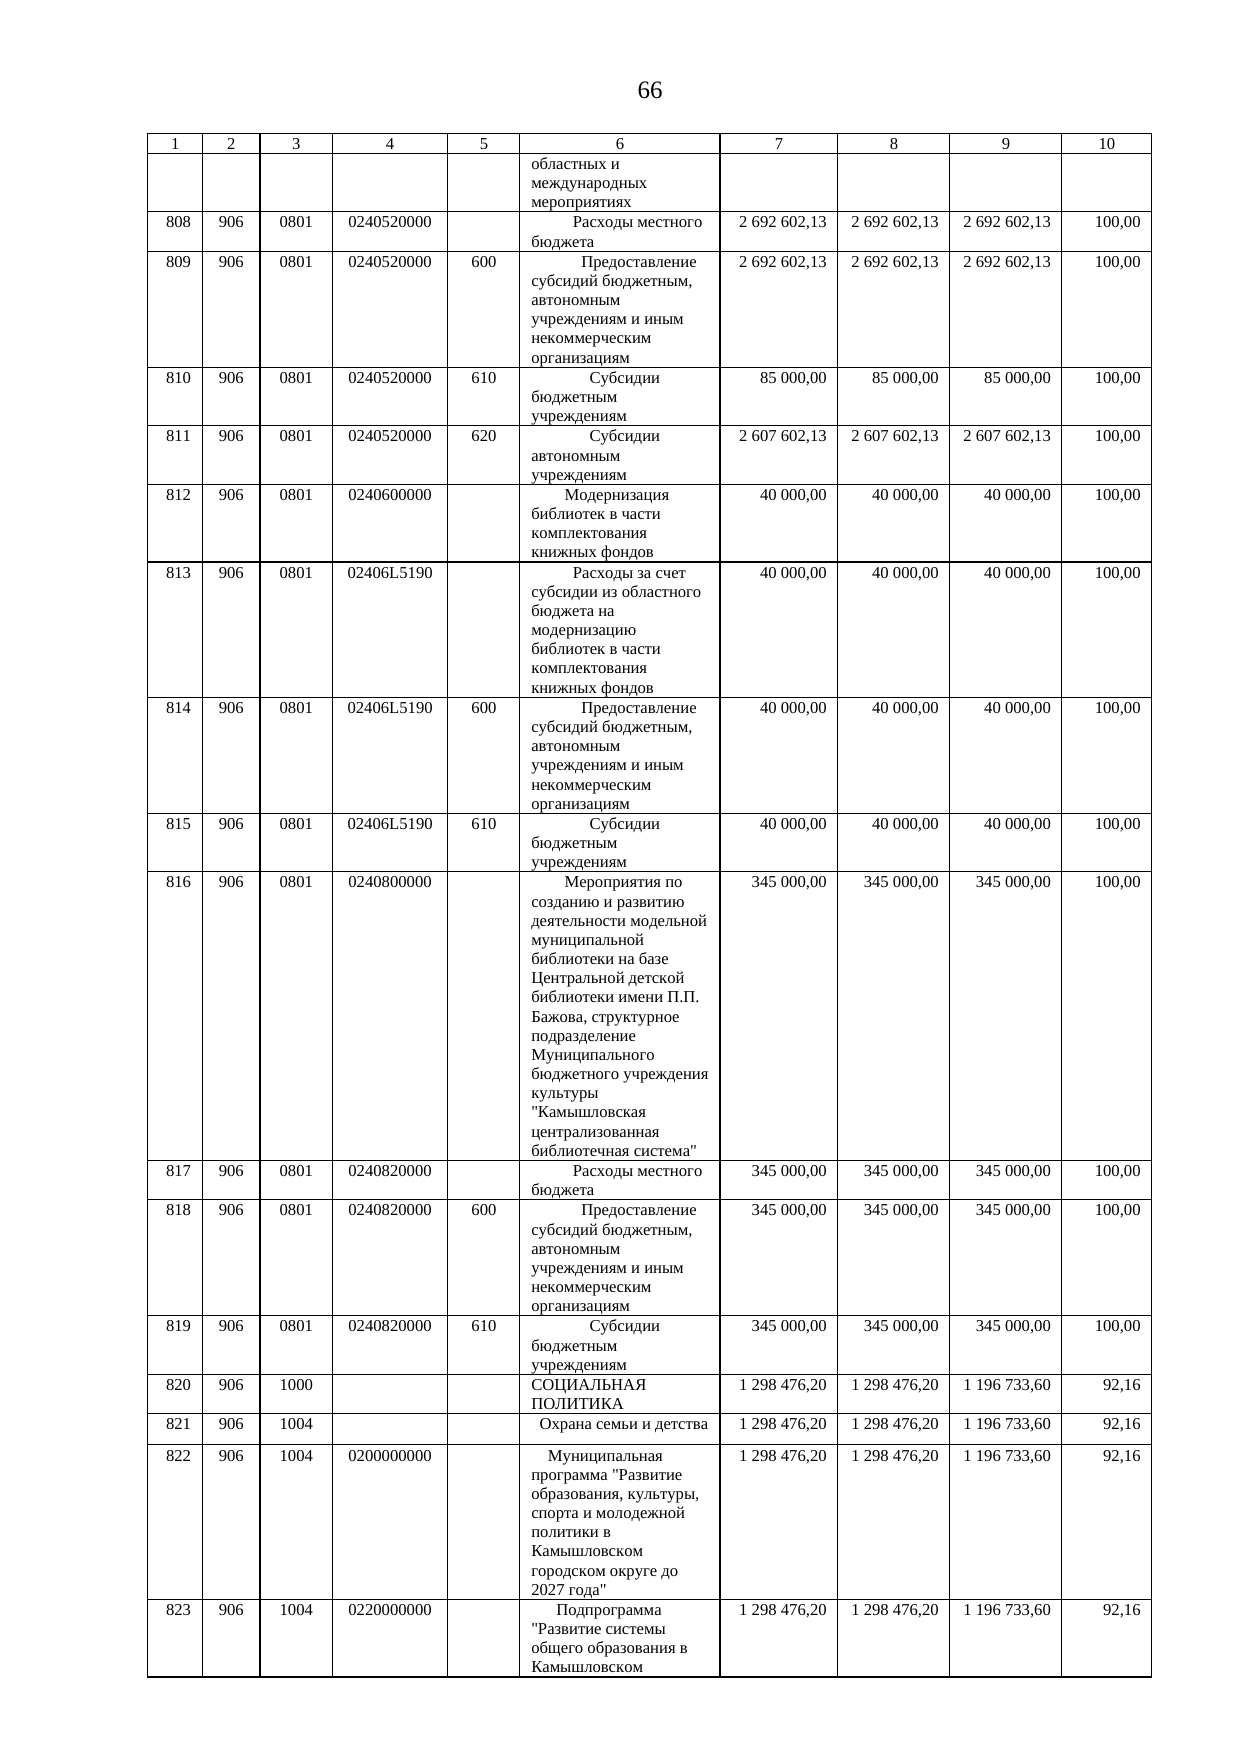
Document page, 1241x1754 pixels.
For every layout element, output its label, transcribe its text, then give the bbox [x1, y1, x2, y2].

table_cell 1 298 476,20 [838, 1414, 949, 1444]
table_cell 100,00 [1062, 212, 1151, 251]
table_cell 0240520000 [333, 368, 447, 425]
table_cell 1 298 476,20 [838, 1600, 949, 1676]
table_cell 100,00 [1062, 1200, 1151, 1315]
table_cell 1004 [261, 1414, 332, 1444]
table_cell 906 [203, 1414, 259, 1444]
table_cell 906 [203, 872, 259, 1160]
table_cell Подпрограмма "Развитие системы общего образования в Камышловском [520, 1600, 719, 1676]
table_cell 906 [203, 426, 259, 484]
table_cell 0200000000 [333, 1445, 447, 1599]
table_cell 906 [203, 1316, 259, 1374]
table_cell Предоставление субсидий бюджетным, автономным учреждениям и иным некоммерческим организациям [520, 1200, 719, 1315]
table_cell 2 692 602,13 [838, 252, 949, 367]
table_cell 906 [203, 563, 259, 697]
table_cell 40 000,00 [838, 563, 949, 697]
table_cell 817 [148, 1161, 202, 1199]
table_cell 85 000,00 [721, 368, 837, 425]
table_cell 0801 [261, 252, 332, 367]
table_header 10 [1062, 134, 1151, 153]
table_cell 100,00 [1062, 252, 1151, 367]
table_cell 345 000,00 [721, 1161, 837, 1199]
table_cell 2 607 602,13 [721, 426, 837, 484]
table_cell 0801 [261, 368, 332, 425]
table_cell 345 000,00 [950, 1200, 1061, 1315]
table_cell 0240520000 [333, 212, 447, 251]
table_cell 1 196 733,60 [950, 1414, 1061, 1444]
table_cell 1 298 476,20 [721, 1414, 837, 1444]
table_cell 808 [148, 212, 202, 251]
table_cell [448, 485, 519, 561]
table_header 5 [448, 134, 519, 153]
table_cell 40 000,00 [838, 814, 949, 871]
table_cell 2 692 602,13 [721, 212, 837, 251]
table_cell [333, 1414, 447, 1444]
table_cell 0240520000 [333, 426, 447, 484]
table_header 4 [333, 134, 447, 153]
table_cell 345 000,00 [950, 872, 1061, 1160]
table_cell 821 [148, 1414, 202, 1444]
table_cell 600 [448, 1200, 519, 1315]
table_cell 1000 [261, 1375, 332, 1413]
table_header 1 [148, 134, 202, 153]
table_cell [838, 154, 949, 211]
table_cell 2 692 602,13 [838, 212, 949, 251]
table_cell [1062, 154, 1151, 211]
table_cell Предоставление субсидий бюджетным, автономным учреждениям и иным некоммерческим организациям [520, 252, 719, 367]
table_cell 0801 [261, 1200, 332, 1315]
table_cell 610 [448, 368, 519, 425]
table_header 6 [520, 134, 719, 153]
table_cell Расходы за счет субсидии из областного бюджета на модернизацию библиотек в части комплектования книжных фондов [520, 563, 719, 697]
table_cell [333, 1375, 447, 1413]
table_cell [448, 154, 519, 211]
table_cell 2 607 602,13 [838, 426, 949, 484]
table_cell 40 000,00 [950, 814, 1061, 871]
table_cell 2 692 602,13 [950, 212, 1061, 251]
table_cell 02406L5190 [333, 563, 447, 697]
table_header 2 [203, 134, 259, 153]
table_cell 345 000,00 [838, 1161, 949, 1199]
table_cell 0801 [261, 426, 332, 484]
table_cell [448, 872, 519, 1160]
table_cell 818 [148, 1200, 202, 1315]
table_cell 823 [148, 1600, 202, 1676]
table_cell 0240820000 [333, 1316, 447, 1374]
table_cell 40 000,00 [838, 698, 949, 813]
table_cell 2 692 602,13 [950, 252, 1061, 367]
table_cell 92,16 [1062, 1375, 1151, 1413]
table_cell 1004 [261, 1600, 332, 1676]
table_cell 812 [148, 485, 202, 561]
table_cell 810 [148, 368, 202, 425]
table_cell 0801 [261, 698, 332, 813]
table_cell 40 000,00 [950, 698, 1061, 813]
table_cell [148, 154, 202, 211]
table_cell 40 000,00 [721, 485, 837, 561]
table_cell 100,00 [1062, 563, 1151, 697]
table_cell 0801 [261, 1161, 332, 1199]
table_cell Муниципальная программа "Развитие образования, культуры, спорта и молодежной политики в Камышловском городском округе до 2027 года" [520, 1445, 719, 1599]
table_cell 345 000,00 [721, 1200, 837, 1315]
table_cell 620 [448, 426, 519, 484]
table_cell 610 [448, 1316, 519, 1374]
table_cell 100,00 [1062, 485, 1151, 561]
table_header 3 [261, 134, 332, 153]
table_cell [448, 212, 519, 251]
table_cell 816 [148, 872, 202, 1160]
table_cell 813 [148, 563, 202, 697]
table_header 7 [721, 134, 837, 153]
table_cell Субсидии бюджетным учреждениям [520, 1316, 719, 1374]
table_cell 0801 [261, 212, 332, 251]
table_cell 0801 [261, 1316, 332, 1374]
table_cell 100,00 [1062, 1161, 1151, 1199]
table_cell 906 [203, 1600, 259, 1676]
table_cell 906 [203, 1375, 259, 1413]
table_cell 814 [148, 698, 202, 813]
table_cell 811 [148, 426, 202, 484]
table_cell Субсидии бюджетным учреждениям [520, 814, 719, 871]
table_cell [721, 154, 837, 211]
table_cell 100,00 [1062, 814, 1151, 871]
table_cell 85 000,00 [950, 368, 1061, 425]
table_cell 1 298 476,20 [838, 1445, 949, 1599]
table_cell [261, 154, 332, 211]
table_cell [203, 154, 259, 211]
table_cell 906 [203, 368, 259, 425]
table_cell 345 000,00 [838, 1200, 949, 1315]
table_cell 85 000,00 [838, 368, 949, 425]
table_header 9 [950, 134, 1061, 153]
table_cell Мероприятия по созданию и развитию деятельности модельной муниципальной библиотеки на базе Центральной детской библиотеки имени П.П. Бажова, структурное подразделение Муниципального бюджетного учреждения культуры "Камышловская централизованная библиотечная система" [520, 872, 719, 1160]
table_cell 0801 [261, 563, 332, 697]
table_cell 2 607 602,13 [950, 426, 1061, 484]
table_cell 40 000,00 [721, 563, 837, 697]
table_cell 1 196 733,60 [950, 1600, 1061, 1676]
table_cell 40 000,00 [838, 485, 949, 561]
table_cell Субсидии бюджетным учреждениям [520, 368, 719, 425]
table_cell 100,00 [1062, 426, 1151, 484]
table_cell 40 000,00 [721, 698, 837, 813]
table_cell Субсидии автономным учреждениям [520, 426, 719, 484]
table_cell 819 [148, 1316, 202, 1374]
table_cell 820 [148, 1375, 202, 1413]
table_cell 100,00 [1062, 368, 1151, 425]
table_cell Охрана семьи и детства [520, 1414, 719, 1444]
table_cell 345 000,00 [950, 1161, 1061, 1199]
table_cell 1 298 476,20 [721, 1375, 837, 1413]
table_cell 0220000000 [333, 1600, 447, 1676]
table_cell 02406L5190 [333, 814, 447, 871]
table_cell 2 692 602,13 [721, 252, 837, 367]
table_cell [448, 1375, 519, 1413]
table_cell 0240820000 [333, 1161, 447, 1199]
table_cell Расходы местного бюджета [520, 212, 719, 251]
table_cell 0801 [261, 872, 332, 1160]
table_cell Расходы местного бюджета [520, 1161, 719, 1199]
table_cell 600 [448, 252, 519, 367]
table_cell 345 000,00 [721, 872, 837, 1160]
table_cell [448, 1445, 519, 1599]
table_cell 906 [203, 1161, 259, 1199]
table_cell 1 196 733,60 [950, 1445, 1061, 1599]
table_cell 100,00 [1062, 872, 1151, 1160]
table_cell 815 [148, 814, 202, 871]
table_cell [333, 154, 447, 211]
table_cell 1004 [261, 1445, 332, 1599]
table_cell 345 000,00 [838, 872, 949, 1160]
table_cell [448, 1600, 519, 1676]
table_cell 100,00 [1062, 1316, 1151, 1374]
table_cell 906 [203, 252, 259, 367]
table_cell 0801 [261, 485, 332, 561]
table_cell 906 [203, 1200, 259, 1315]
table_cell 906 [203, 814, 259, 871]
table_cell 0240820000 [333, 1200, 447, 1315]
table_cell 02406L5190 [333, 698, 447, 813]
table_cell 345 000,00 [721, 1316, 837, 1374]
table_cell СОЦИАЛЬНАЯ ПОЛИТИКА [520, 1375, 719, 1413]
table_cell 906 [203, 698, 259, 813]
table_cell 906 [203, 1445, 259, 1599]
table_cell 40 000,00 [950, 563, 1061, 697]
table_cell 345 000,00 [838, 1316, 949, 1374]
table_cell 1 298 476,20 [838, 1375, 949, 1413]
table_cell 92,16 [1062, 1600, 1151, 1676]
table_cell 345 000,00 [950, 1316, 1061, 1374]
table_cell 0240520000 [333, 252, 447, 367]
table_cell 92,16 [1062, 1414, 1151, 1444]
table_cell [448, 1161, 519, 1199]
table_cell 0240600000 [333, 485, 447, 561]
table_cell [950, 154, 1061, 211]
table_cell [448, 1414, 519, 1444]
table_cell Предоставление субсидий бюджетным, автономным учреждениям и иным некоммерческим организациям [520, 698, 719, 813]
table_cell 40 000,00 [721, 814, 837, 871]
table_cell 906 [203, 485, 259, 561]
table_cell 610 [448, 814, 519, 871]
table_cell 1 298 476,20 [721, 1445, 837, 1599]
table_cell 40 000,00 [950, 485, 1061, 561]
table_cell 1 298 476,20 [721, 1600, 837, 1676]
table_cell 809 [148, 252, 202, 367]
table_cell 0240800000 [333, 872, 447, 1160]
table_cell 822 [148, 1445, 202, 1599]
table_cell 100,00 [1062, 698, 1151, 813]
table_cell [448, 563, 519, 697]
table_cell 92,16 [1062, 1445, 1151, 1599]
table_cell Модернизация библиотек в части комплектования книжных фондов [520, 485, 719, 561]
table_cell областных и международных мероприятиях [520, 154, 719, 211]
table_cell 1 196 733,60 [950, 1375, 1061, 1413]
table_cell 906 [203, 212, 259, 251]
table_cell 0801 [261, 814, 332, 871]
table_header 8 [838, 134, 949, 153]
table_cell 600 [448, 698, 519, 813]
